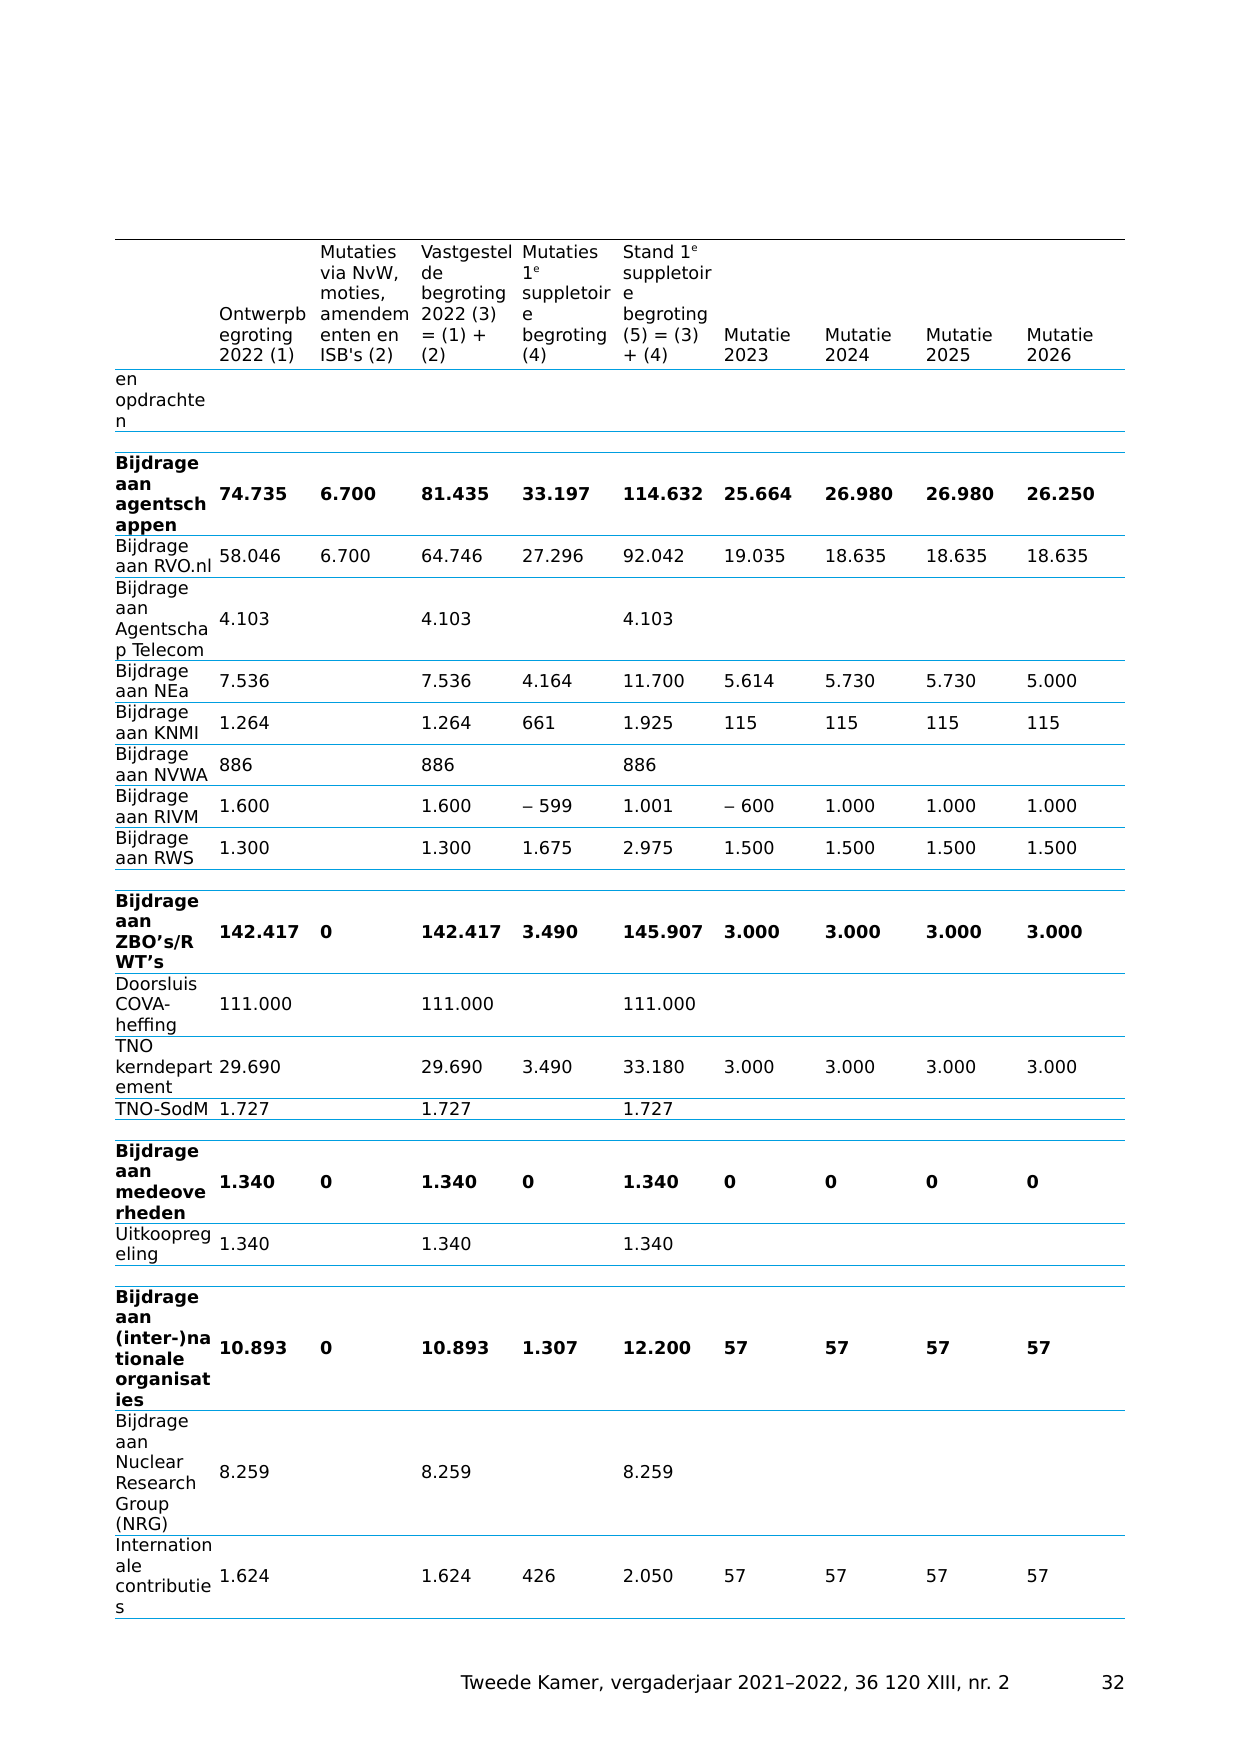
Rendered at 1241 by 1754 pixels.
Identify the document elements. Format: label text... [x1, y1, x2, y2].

table_cell [620, 1120, 721, 1140]
table_cell [923, 870, 1023, 890]
table_cell 115 [923, 703, 1023, 744]
table_cell 1.307 [519, 1287, 620, 1410]
table_cell [1024, 1266, 1125, 1286]
table_cell 3.000 [822, 891, 923, 973]
table_cell [317, 1099, 418, 1119]
table_cell 1.727 [418, 1099, 519, 1119]
table_cell [923, 745, 1023, 785]
table_cell 5.000 [1024, 661, 1125, 702]
table_cell 57 [721, 1536, 822, 1618]
table_cell 1.675 [519, 828, 620, 869]
table_cell 1.340 [620, 1141, 721, 1223]
table_cell 57 [721, 1287, 822, 1410]
table_cell [822, 1411, 923, 1535]
table_cell 11.700 [620, 661, 721, 702]
table_cell [216, 370, 317, 431]
table_cell 1.001 [620, 786, 721, 827]
table_cell 1.925 [620, 703, 721, 744]
table_cell 7.536 [216, 661, 317, 702]
table_cell 29.690 [216, 1037, 317, 1098]
table_cell 4.103 [216, 578, 317, 660]
table_cell [1024, 1411, 1125, 1535]
table_cell Stand 1e suppletoire begroting (5) = (3) + (4) [620, 240, 721, 369]
table_cell 3.490 [519, 891, 620, 973]
table_cell 6.700 [317, 453, 418, 535]
table_cell 0 [519, 1141, 620, 1223]
table_cell TNO-SodM [115, 1099, 216, 1119]
table_cell 57 [822, 1287, 923, 1410]
table_cell [923, 370, 1023, 431]
table_cell 1.264 [418, 703, 519, 744]
table_cell 115 [822, 703, 923, 744]
table_cell Bijdrage aan KNMI [115, 703, 216, 744]
table_cell 3.000 [721, 891, 822, 973]
table_cell 111.000 [418, 974, 519, 1036]
table_cell 8.259 [418, 1411, 519, 1535]
table_cell 3.000 [721, 1037, 822, 1098]
table_cell 1.340 [620, 1224, 721, 1265]
table_cell Bijdrage aan (inter-)nationale organisaties [115, 1287, 216, 1410]
table_cell 1.500 [721, 828, 822, 869]
table_cell [216, 1120, 317, 1140]
table_cell 12.200 [620, 1287, 721, 1410]
table_cell 145.907 [620, 891, 721, 973]
table_cell [519, 870, 620, 890]
table_cell [418, 870, 519, 890]
table_cell [822, 578, 923, 660]
table_cell 886 [418, 745, 519, 785]
table_cell 115 [721, 703, 822, 744]
table_cell 0 [317, 1141, 418, 1223]
table_cell [721, 370, 822, 431]
table_cell [1024, 432, 1125, 452]
table_cell [317, 870, 418, 890]
table_cell 57 [923, 1536, 1023, 1618]
table_cell [721, 1120, 822, 1140]
table_cell 7.536 [418, 661, 519, 702]
table_cell [923, 1411, 1023, 1535]
table_cell [822, 870, 923, 890]
table_cell 114.632 [620, 453, 721, 535]
table_cell [1024, 870, 1125, 890]
table_cell [317, 1224, 418, 1265]
table_cell [317, 703, 418, 744]
table_cell 0 [317, 1287, 418, 1410]
table_cell [317, 786, 418, 827]
table_cell Bijdrage aan RVO.nl [115, 536, 216, 577]
table_cell Mutatie 2024 [822, 240, 923, 369]
table_cell [822, 1266, 923, 1286]
table_cell 886 [620, 745, 721, 785]
table_cell [822, 1099, 923, 1119]
table_cell [1024, 745, 1125, 785]
table_cell 1.340 [418, 1141, 519, 1223]
table_cell [923, 1099, 1023, 1119]
table_cell [620, 370, 721, 431]
table_cell [822, 1224, 923, 1265]
table_cell [216, 432, 317, 452]
table_cell [317, 661, 418, 702]
table_cell 19.035 [721, 536, 822, 577]
table_cell Bijdrage aan Nuclear Research Group (NRG) [115, 1411, 216, 1535]
table_cell Bijdrage aan RWS [115, 828, 216, 869]
table_cell 1.500 [1024, 828, 1125, 869]
table_cell [519, 1120, 620, 1140]
table_cell [822, 1120, 923, 1140]
table_cell [418, 432, 519, 452]
table_cell 33.180 [620, 1037, 721, 1098]
table_cell 1.600 [418, 786, 519, 827]
table_cell 8.259 [216, 1411, 317, 1535]
table_cell 115 [1024, 703, 1125, 744]
table_cell [317, 1120, 418, 1140]
table_cell [721, 870, 822, 890]
table_cell [115, 432, 216, 452]
table_cell 1.000 [1024, 786, 1125, 827]
table_cell Bijdrage aan Agentschap Telecom [115, 578, 216, 660]
table_cell 2.050 [620, 1536, 721, 1618]
table_cell [216, 1266, 317, 1286]
table_cell Mutaties via NvW, moties, amendementen en ISB's (2) [317, 240, 418, 369]
table_cell 0 [822, 1141, 923, 1223]
table_cell Vastgestelde begroting 2022 (3) = (1) + (2) [418, 240, 519, 369]
table_cell en opdrachten [115, 370, 216, 431]
table_cell 6.700 [317, 536, 418, 577]
table_cell [1024, 578, 1125, 660]
table_cell Mutatie 2025 [923, 240, 1023, 369]
table_cell [418, 1120, 519, 1140]
table_cell 1.000 [822, 786, 923, 827]
table_cell 5.730 [923, 661, 1023, 702]
table_cell 1.600 [216, 786, 317, 827]
table_cell 5.730 [822, 661, 923, 702]
table_cell Internationale contributies [115, 1536, 216, 1618]
table_cell [519, 745, 620, 785]
table_cell [923, 1266, 1023, 1286]
table_cell 142.417 [216, 891, 317, 973]
table_cell 10.893 [216, 1287, 317, 1410]
table_cell 1.727 [216, 1099, 317, 1119]
table_cell 1.500 [822, 828, 923, 869]
table_cell 0 [721, 1141, 822, 1223]
table_cell [923, 1120, 1023, 1140]
table_cell 57 [822, 1536, 923, 1618]
table_cell [620, 870, 721, 890]
table_cell [519, 1224, 620, 1265]
table_cell [519, 1099, 620, 1119]
table_cell 142.417 [418, 891, 519, 973]
table_cell 886 [216, 745, 317, 785]
table_cell [317, 370, 418, 431]
table_cell [317, 828, 418, 869]
table_cell [1024, 974, 1125, 1036]
table_cell [519, 1411, 620, 1535]
table_cell 1.500 [923, 828, 1023, 869]
table_cell [317, 974, 418, 1036]
table_cell 25.664 [721, 453, 822, 535]
table_cell 1.624 [418, 1536, 519, 1618]
table_cell 26.980 [923, 453, 1023, 535]
table_cell 426 [519, 1536, 620, 1618]
table_cell 1.340 [216, 1224, 317, 1265]
table_cell 4.103 [620, 578, 721, 660]
table_cell 3.000 [1024, 1037, 1125, 1098]
table_cell 111.000 [620, 974, 721, 1036]
table_cell 4.164 [519, 661, 620, 702]
table_cell 111.000 [216, 974, 317, 1036]
table_cell [822, 745, 923, 785]
table_cell 74.735 [216, 453, 317, 535]
table_cell [822, 432, 923, 452]
table_cell [115, 870, 216, 890]
table_cell 57 [1024, 1287, 1125, 1410]
table_cell 4.103 [418, 578, 519, 660]
table_cell [317, 1037, 418, 1098]
table_cell 64.746 [418, 536, 519, 577]
table_cell [923, 1224, 1023, 1265]
table_cell [519, 370, 620, 431]
table_cell 29.690 [418, 1037, 519, 1098]
table_cell 26.980 [822, 453, 923, 535]
table_cell [721, 1411, 822, 1535]
table_cell [115, 1120, 216, 1140]
table_cell [317, 1411, 418, 1535]
table_cell Mutatie 2026 [1024, 240, 1125, 369]
table_cell ‒ 600 [721, 786, 822, 827]
table_cell Doorsluis COVA-heffing [115, 974, 216, 1036]
table_cell 1.264 [216, 703, 317, 744]
table_cell Bijdrage aan NEa [115, 661, 216, 702]
table_cell 1.624 [216, 1536, 317, 1618]
table_header Tabel 17 Budgettaire gevolgen van beleid art. 4 Een doelmatige energievoorziening en beperking van de klimaatverandering (Eerste suppletoire begroting) (bedragen x € 1.000) [115, 191, 1125, 239]
table_cell 81.435 [418, 453, 519, 535]
table_cell [721, 1099, 822, 1119]
table_cell [923, 578, 1023, 660]
table_cell 1.340 [418, 1224, 519, 1265]
table_cell [519, 578, 620, 660]
table_cell 3.490 [519, 1037, 620, 1098]
table_cell [519, 974, 620, 1036]
table_cell 3.000 [822, 1037, 923, 1098]
table_cell [721, 432, 822, 452]
table_cell 8.259 [620, 1411, 721, 1535]
table_cell 1.000 [923, 786, 1023, 827]
table_cell 3.000 [923, 1037, 1023, 1098]
table_cell [418, 370, 519, 431]
table_cell [721, 1266, 822, 1286]
table_cell [721, 745, 822, 785]
table_cell Mutaties 1e suppletoire begroting (4) [519, 240, 620, 369]
table_cell 661 [519, 703, 620, 744]
table_cell 57 [1024, 1536, 1125, 1618]
table_cell 10.893 [418, 1287, 519, 1410]
table_cell 27.296 [519, 536, 620, 577]
table_cell [1024, 1099, 1125, 1119]
table_cell 3.000 [923, 891, 1023, 973]
table_cell [721, 974, 822, 1036]
table_cell 2.975 [620, 828, 721, 869]
table_cell [418, 1266, 519, 1286]
table_cell [822, 370, 923, 431]
table_cell 18.635 [923, 536, 1023, 577]
table_cell Bijdrage aan NVWA [115, 745, 216, 785]
table_cell 0 [923, 1141, 1023, 1223]
table_cell Ontwerpbegroting 2022 (1) [216, 240, 317, 369]
table_cell 0 [317, 891, 418, 973]
table_cell [923, 974, 1023, 1036]
table_cell Bijdrage aan RIVM [115, 786, 216, 827]
table_cell 3.000 [1024, 891, 1125, 973]
table_cell Bijdrage aan ZBO’s/RWT’s [115, 891, 216, 973]
table_cell 92.042 [620, 536, 721, 577]
table_cell 58.046 [216, 536, 317, 577]
table_cell [721, 1224, 822, 1265]
table_cell [923, 432, 1023, 452]
table_cell 18.635 [822, 536, 923, 577]
table_cell [317, 1266, 418, 1286]
table_cell [317, 745, 418, 785]
table_cell [1024, 370, 1125, 431]
table_cell [317, 432, 418, 452]
table_cell [519, 432, 620, 452]
table_cell [216, 870, 317, 890]
table_cell Mutatie 2023 [721, 240, 822, 369]
table_cell 1.727 [620, 1099, 721, 1119]
table_cell [620, 1266, 721, 1286]
table_cell 26.250 [1024, 453, 1125, 535]
table_cell 0 [1024, 1141, 1125, 1223]
table_cell 1.300 [418, 828, 519, 869]
table_cell 5.614 [721, 661, 822, 702]
table_cell [519, 1266, 620, 1286]
table_cell [721, 578, 822, 660]
table_cell Bijdrage aan medeoverheden [115, 1141, 216, 1223]
table_cell 1.340 [216, 1141, 317, 1223]
table_cell 57 [923, 1287, 1023, 1410]
table_cell [620, 432, 721, 452]
table_cell [1024, 1224, 1125, 1265]
table_cell ‒ 599 [519, 786, 620, 827]
table_cell [115, 1266, 216, 1286]
table_cell [115, 240, 216, 369]
table_cell [1024, 1120, 1125, 1140]
table_cell 33.197 [519, 453, 620, 535]
table_cell [317, 578, 418, 660]
table_cell Bijdrage aan agentschappen [115, 453, 216, 535]
table_cell [822, 974, 923, 1036]
table_cell 18.635 [1024, 536, 1125, 577]
table_cell Uitkoopregeling [115, 1224, 216, 1265]
table_cell [317, 1536, 418, 1618]
table_cell TNO kerndepartement [115, 1037, 216, 1098]
table_cell 1.300 [216, 828, 317, 869]
